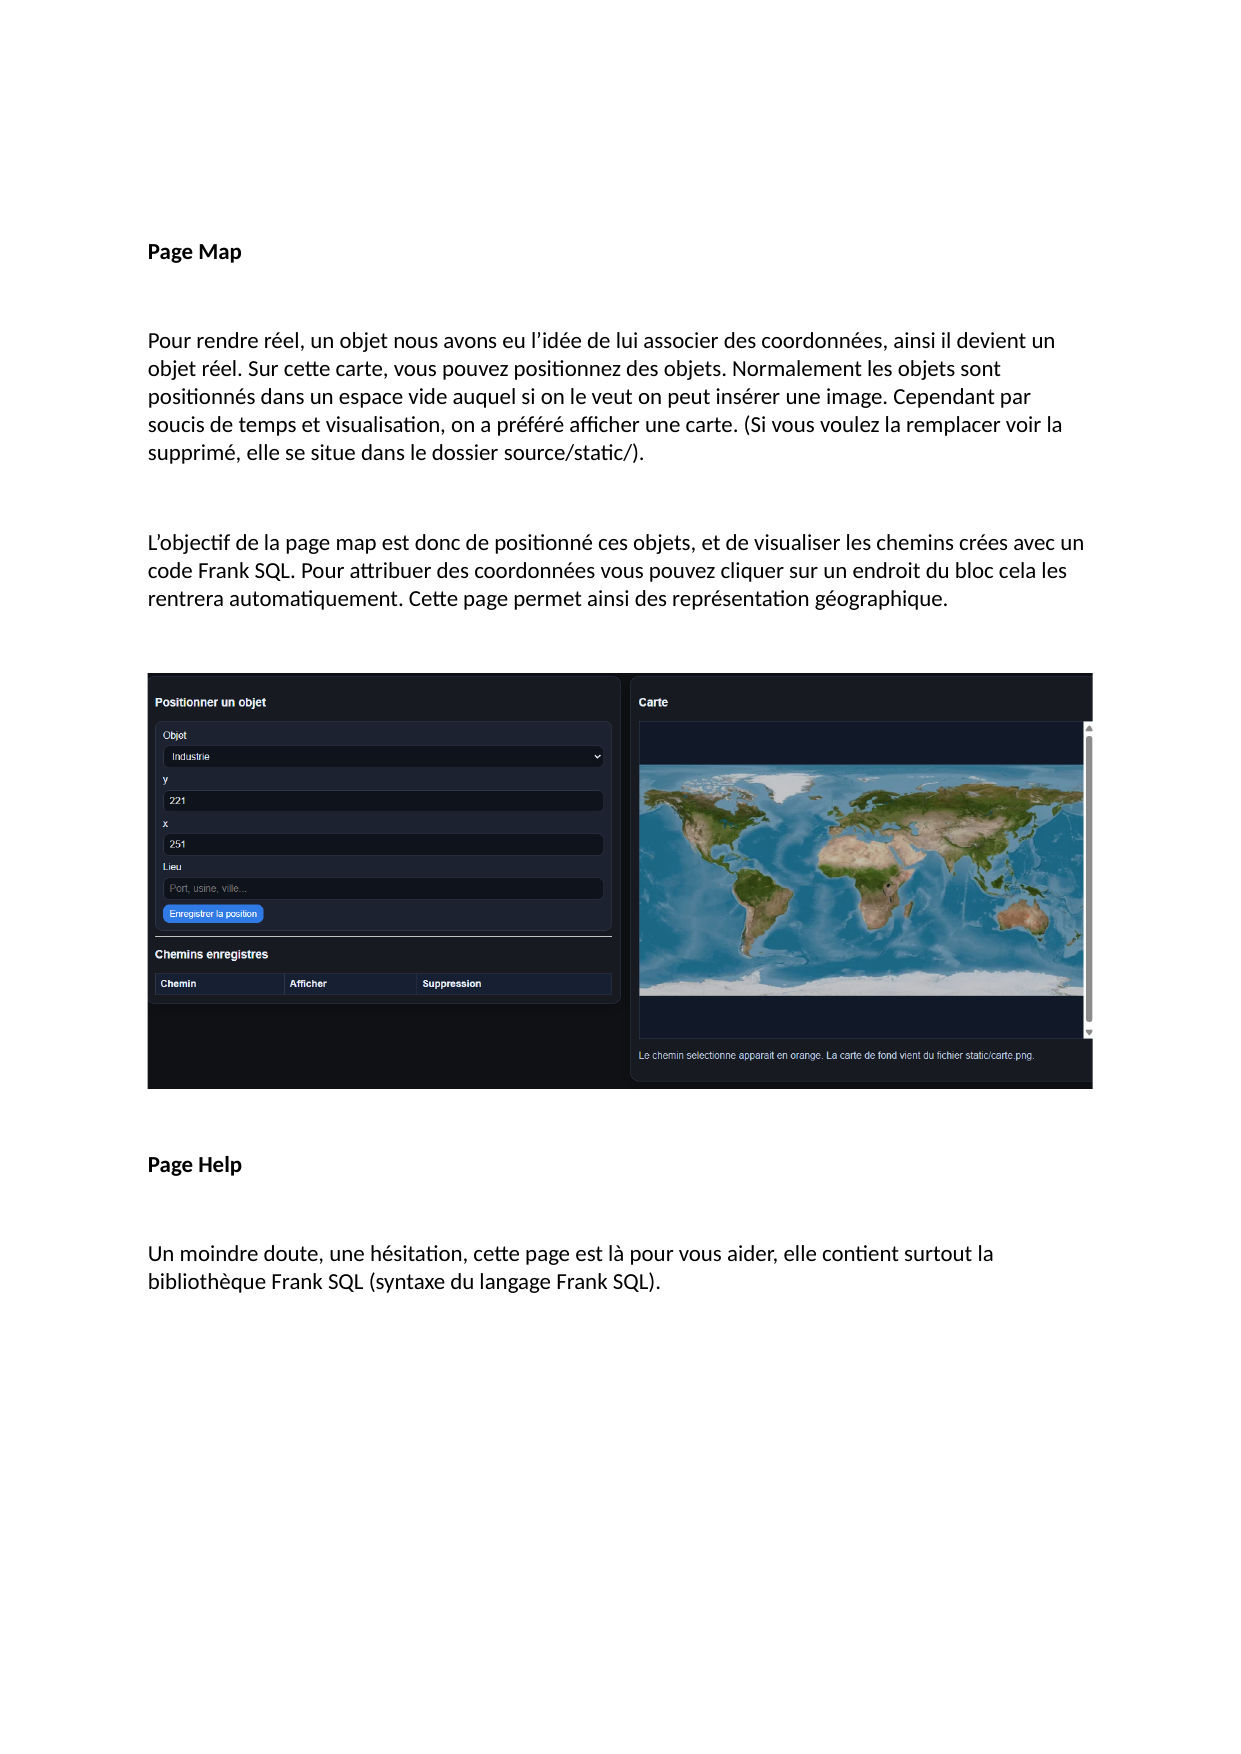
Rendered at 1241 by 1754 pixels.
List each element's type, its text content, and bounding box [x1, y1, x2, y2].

text Page Help [148, 1150, 1093, 1178]
text Page Map [148, 237, 1093, 265]
text Un moindre doute, une hésitation, cette page est là pour vous aider, elle contient surtout la bibliothèque Frank SQL (syntaxe du langage Frank SQL). [148, 1239, 1093, 1295]
text Pour rendre réel, un objet nous avons eu l’idée de lui associer des coordonnées, ainsi il devient un objet réel. Sur cette carte, vous pouvez positionnez des objets. Normalement les objets sont positionnés dans un espace vide auquel si on le veut on peut insérer une image. Cependant par soucis de temps et visualisation, on a préféré afficher une carte. (Si vous voulez la remplacer voir la supprimé, elle se situe dans le dossier source/static/). [148, 326, 1093, 466]
text L’objectif de la page map est donc de positionné ces objets, et de visualiser les chemins crées avec un code Frank SQL. Pour attribuer des coordonnées vous pouvez cliquer sur un endroit du bloc cela les rentrera automatiquement. Cette page permet ainsi des représentation géographique. [148, 528, 1093, 612]
